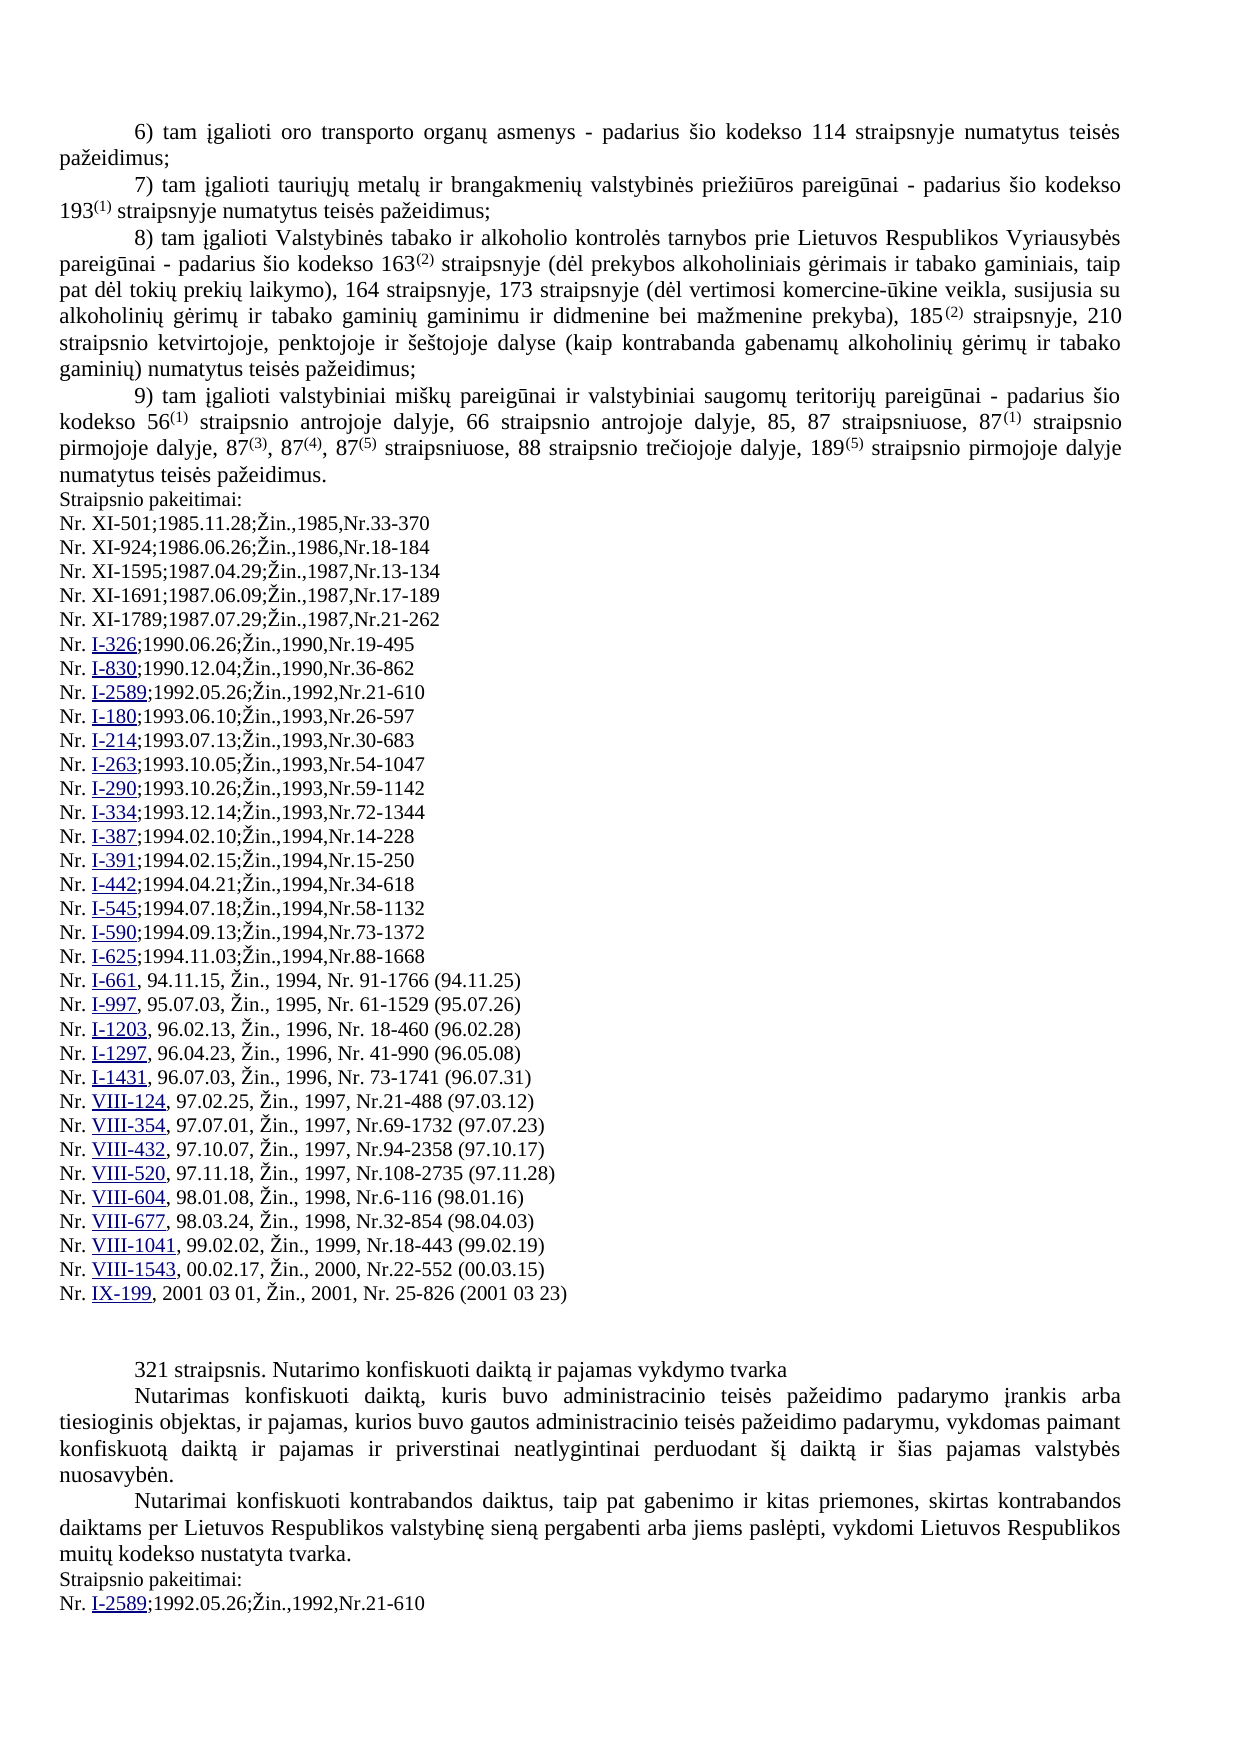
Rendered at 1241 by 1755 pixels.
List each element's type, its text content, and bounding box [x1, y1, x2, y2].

text Nr. I-387;1994.02.10;Žin.,1994,Nr.14-228 [59, 824, 1122, 848]
text Nr. IX-199, 2001 03 01, Žin., 2001, Nr. 25-826 (2001 03 23) [59, 1281, 1122, 1305]
text Nr. I-180;1993.06.10;Žin.,1993,Nr.26-597 [59, 704, 1122, 728]
text 321 straipsnis. Nutarimo konfiskuoti daiktą ir pajamas vykdymo tvarka [59, 1356, 1122, 1382]
text Nr. I-1203, 96.02.13, Žin., 1996, Nr. 18-460 (96.02.28) [59, 1016, 1122, 1041]
text Nr. I-334;1993.12.14;Žin.,1993,Nr.72-1344 [59, 800, 1122, 824]
text Nr. XI-924;1986.06.26;Žin.,1986,Nr.18-184 [59, 535, 1122, 559]
text Nr. VIII-354, 97.07.01, Žin., 1997, Nr.69-1732 (97.07.23) [59, 1113, 1122, 1137]
text Straipsnio pakeitimai: [59, 1566, 1122, 1591]
text Nr. I-1431, 96.07.03, Žin., 1996, Nr. 73-1741 (96.07.31) [59, 1064, 1122, 1089]
text 7) tam įgalioti tauriųjų metalų ir brangakmenių valstybinės priežiūros pareigūnai - padarius šio kodekso 193(1) straipsnyje numatytus teisės pažeidimus; [59, 171, 1122, 223]
text Nr. I-290;1993.10.26;Žin.,1993,Nr.59-1142 [59, 776, 1122, 800]
text Nr. XI-1789;1987.07.29;Žin.,1987,Nr.21-262 [59, 607, 1122, 631]
text Nr. XI-1691;1987.06.09;Žin.,1987,Nr.17-189 [59, 583, 1122, 607]
text Nr. VIII-124, 97.02.25, Žin., 1997, Nr.21-488 (97.03.12) [59, 1089, 1122, 1113]
text Nr. I-997, 95.07.03, Žin., 1995, Nr. 61-1529 (95.07.26) [59, 992, 1122, 1016]
text Nr. I-214;1993.07.13;Žin.,1993,Nr.30-683 [59, 728, 1122, 752]
text Straipsnio pakeitimai: [59, 487, 1122, 511]
text Nutarimai konfiskuoti kontrabandos daiktus, taip pat gabenimo ir kitas priemones, skirtas kontrabandos daiktams per Lietuvos Respublikos valstybinę sieną pergabenti arba jiems paslėpti, vykdomi Lietuvos Respublikos muitų kodekso nustatyta tvarka. [59, 1487, 1122, 1566]
text Nr. I-326;1990.06.26;Žin.,1990,Nr.19-495 [59, 631, 1122, 656]
text Nr. VIII-677, 98.03.24, Žin., 1998, Nr.32-854 (98.04.03) [59, 1209, 1122, 1233]
text Nutarimas konfiskuoti daiktą, kuris buvo administracinio teisės pažeidimo padarymo įrankis arba tiesioginis objektas, ir pajamas, kurios buvo gautos administracinio teisės pažeidimo padarymu, vykdomas paimant konfiskuotą daiktą ir pajamas ir priverstinai neatlygintinai perduodant šį daiktą ir šias pajamas valstybės nuosavybėn. [59, 1382, 1122, 1487]
text Nr. VIII-432, 97.10.07, Žin., 1997, Nr.94-2358 (97.10.17) [59, 1137, 1122, 1161]
text Nr. I-545;1994.07.18;Žin.,1994,Nr.58-1132 [59, 896, 1122, 920]
text Nr. XI-1595;1987.04.29;Žin.,1987,Nr.13-134 [59, 559, 1122, 583]
text Nr. I-391;1994.02.15;Žin.,1994,Nr.15-250 [59, 848, 1122, 872]
text 6) tam įgalioti oro transporto organų asmenys - padarius šio kodekso 114 straipsnyje numatytus teisės pažeidimus; [59, 118, 1122, 171]
text Nr. I-830;1990.12.04;Žin.,1990,Nr.36-862 [59, 656, 1122, 679]
text Nr. XI-501;1985.11.28;Žin.,1985,Nr.33-370 [59, 511, 1122, 535]
text Nr. I-442;1994.04.21;Žin.,1994,Nr.34-618 [59, 872, 1122, 896]
text Nr. I-263;1993.10.05;Žin.,1993,Nr.54-1047 [59, 752, 1122, 776]
text 8) tam įgalioti Valstybinės tabako ir alkoholio kontrolės tarnybos prie Lietuvos Respublikos Vyriausybės pareigūnai - padarius šio kodekso 163(2) straipsnyje (dėl prekybos alkoholiniais gėrimais ir tabako gaminiais, taip pat dėl tokių prekių laikymo), 164 straipsnyje, 173 straipsnyje (dėl vertimosi komercine-ūkine veikla, susijusia su alkoholinių gėrimų ir tabako gaminių gaminimu ir didmenine bei mažmenine prekyba), 185(2) straipsnyje, 210 straipsnio ketvirtojoje, penktojoje ir šeštojoje dalyse (kaip kontrabanda gabenamų alkoholinių gėrimų ir tabako gaminių) numatytus teisės pažeidimus; [59, 223, 1122, 382]
text Nr. VIII-1543, 00.02.17, Žin., 2000, Nr.22-552 (00.03.15) [59, 1257, 1122, 1281]
text 9) tam įgalioti valstybiniai miškų pareigūnai ir valstybiniai saugomų teritorijų pareigūnai - padarius šio kodekso 56(1) straipsnio antrojoje dalyje, 66 straipsnio antrojoje dalyje, 85, 87 straipsniuose, 87(1) straipsnio pirmojoje dalyje, 87(3), 87(4), 87(5) straipsniuose, 88 straipsnio trečiojoje dalyje, 189(5) straipsnio pirmojoje dalyje numatytus teisės pažeidimus. [59, 382, 1122, 487]
text Nr. VIII-520, 97.11.18, Žin., 1997, Nr.108-2735 (97.11.28) [59, 1161, 1122, 1185]
text Nr. I-2589;1992.05.26;Žin.,1992,Nr.21-610 [59, 679, 1122, 704]
text Nr. VIII-604, 98.01.08, Žin., 1998, Nr.6-116 (98.01.16) [59, 1185, 1122, 1209]
text Nr. I-590;1994.09.13;Žin.,1994,Nr.73-1372 [59, 920, 1122, 944]
text Nr. I-2589;1992.05.26;Žin.,1992,Nr.21-610 [59, 1591, 1122, 1614]
text Nr. VIII-1041, 99.02.02, Žin., 1999, Nr.18-443 (99.02.19) [59, 1233, 1122, 1257]
text Nr. I-625;1994.11.03;Žin.,1994,Nr.88-1668 [59, 944, 1122, 968]
text Nr. I-661, 94.11.15, Žin., 1994, Nr. 91-1766 (94.11.25) [59, 968, 1122, 992]
text Nr. I-1297, 96.04.23, Žin., 1996, Nr. 41-990 (96.05.08) [59, 1041, 1122, 1064]
